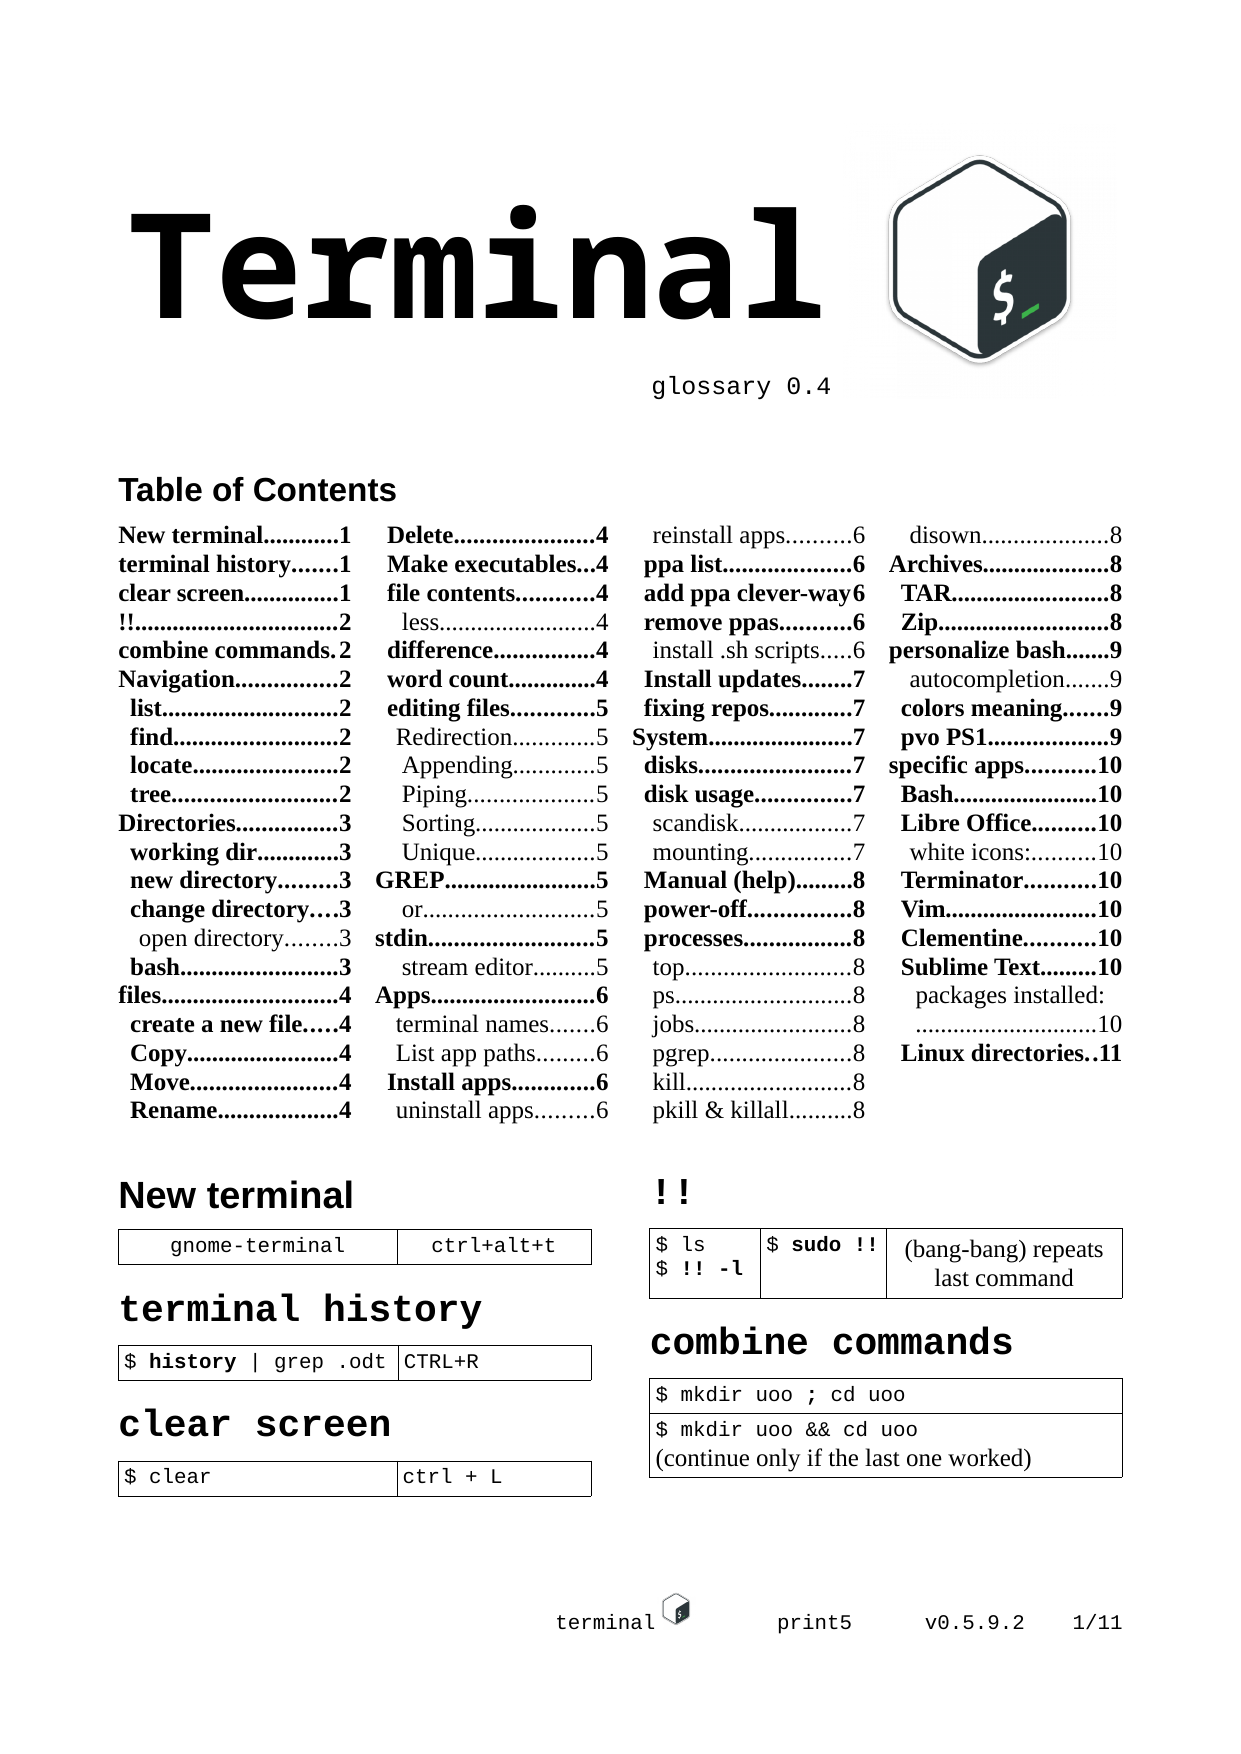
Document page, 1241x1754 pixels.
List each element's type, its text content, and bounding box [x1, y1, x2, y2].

text pvo PS1 9 [901, 722, 1122, 751]
subtitle !! [649, 1173, 1122, 1216]
text word count 4 [387, 664, 608, 693]
text remove ppas 6 [644, 607, 865, 636]
text working dir 3 [130, 837, 351, 866]
text GREP 5 [375, 866, 608, 894]
table_header ctrl + L [398, 1462, 591, 1496]
table_header $ mkdir uoo ; cd uoo [650, 1379, 1122, 1413]
text System 7 [632, 722, 865, 751]
text Apps 6 [375, 981, 608, 1009]
text find 2 [130, 722, 351, 751]
text Navigation 2 [118, 664, 351, 693]
text disks 7 [644, 751, 865, 779]
text Redirection 5 [396, 722, 608, 751]
text white icons: 10 [909, 837, 1122, 866]
text install .sh scripts 6 [652, 636, 865, 664]
text Move 4 [130, 1067, 351, 1096]
text power-off 8 [644, 894, 865, 923]
text top 8 [652, 952, 865, 981]
text add ppa clever-way 6 [644, 578, 865, 607]
text disown 8 [909, 521, 1122, 549]
text personalize bash 9 [889, 636, 1122, 664]
text Zip 8 [901, 607, 1122, 636]
text stdin 5 [375, 923, 608, 952]
text fixing repos 7 [644, 693, 865, 722]
text files 4 [118, 981, 351, 1009]
text Copy 4 [130, 1038, 351, 1067]
text less 4 [402, 607, 608, 636]
table_header CTRL+R [399, 1346, 591, 1380]
table_cell $ mkdir uoo && cd uoo (continue only if the last one worked) [650, 1414, 1122, 1477]
text kill 8 [652, 1067, 865, 1096]
text colors meaning 9 [901, 693, 1122, 722]
text Directories 3 [118, 808, 351, 837]
text !! 2 [118, 607, 351, 636]
text pgrep 8 [652, 1038, 865, 1067]
text Install apps 6 [387, 1067, 608, 1096]
text Terminator 10 [901, 866, 1122, 894]
text New terminal 1 [118, 521, 351, 549]
text packages installed: 10 [915, 981, 1122, 1038]
text locate 2 [130, 751, 351, 779]
text stream editor 5 [402, 952, 608, 981]
text Libre Office 10 [901, 808, 1122, 837]
text Make executables 4 [387, 549, 608, 578]
text mounting 7 [652, 837, 865, 866]
text Archives 8 [889, 549, 1122, 578]
text Piping 5 [402, 779, 608, 808]
text specific apps 10 [889, 751, 1122, 779]
text create a new file 4 [130, 1009, 351, 1038]
table_header (bang-bang) repeats last command [887, 1229, 1122, 1297]
text reinstall apps 6 [652, 521, 865, 549]
table_header $ sudo !! [761, 1229, 886, 1297]
text List app paths 6 [396, 1038, 608, 1067]
table_header [837, 118, 1123, 421]
text open directory 3 [139, 923, 351, 952]
text difference 4 [387, 636, 608, 664]
text uninstall apps 6 [396, 1096, 608, 1124]
text Linux directories 11 [901, 1038, 1122, 1067]
text tree 2 [130, 779, 351, 808]
text terminal history 1 [118, 549, 351, 578]
text Install updates 7 [644, 664, 865, 693]
picture [842, 123, 1117, 399]
text editing files 5 [387, 693, 608, 722]
subtitle terminal history [118, 1289, 591, 1332]
text Manual (help) 8 [644, 866, 865, 894]
text Clementine 10 [901, 923, 1122, 952]
text jobs 8 [652, 1009, 865, 1038]
text scandisk 7 [652, 808, 865, 837]
subtitle clear screen [118, 1405, 591, 1448]
subtitle Table of Contents [118, 469, 1122, 508]
table_header $ history | grep .odt [119, 1346, 398, 1380]
text disk usage 7 [644, 779, 865, 808]
table_header Terminal glossary 0.4 [118, 118, 837, 421]
text list 2 [130, 693, 351, 722]
text Delete 4 [387, 521, 608, 549]
text change directory 3 [130, 894, 351, 923]
text terminal names 6 [396, 1009, 608, 1038]
text pkill & killall 8 [652, 1096, 865, 1124]
text Sorting 5 [402, 808, 608, 837]
subtitle combine commands [649, 1322, 1122, 1365]
text Rename 4 [130, 1096, 351, 1124]
text ps 8 [652, 981, 865, 1009]
text ppa list 6 [644, 549, 865, 578]
table_header $ ls $ !! -l [650, 1229, 760, 1297]
subtitle New terminal [118, 1173, 591, 1217]
text Appending 5 [402, 751, 608, 779]
text TAR 8 [901, 578, 1122, 607]
text or 5 [402, 894, 608, 923]
text processes 8 [644, 923, 865, 952]
table_header ctrl+alt+t [398, 1230, 591, 1264]
table_header $ clear [119, 1462, 397, 1496]
text file contents 4 [387, 578, 608, 607]
text Unique 5 [402, 837, 608, 866]
text combine commands 2 [118, 636, 351, 664]
text Sublime Text 10 [901, 952, 1122, 981]
text Bash 10 [901, 779, 1122, 808]
text Vim 10 [901, 894, 1122, 923]
text bash 3 [130, 952, 351, 981]
table_header gnome-terminal [119, 1230, 397, 1264]
text autocompletion 9 [909, 664, 1122, 693]
picture [655, 1588, 697, 1630]
text new directory 3 [130, 866, 351, 894]
text clear screen 1 [118, 578, 351, 607]
